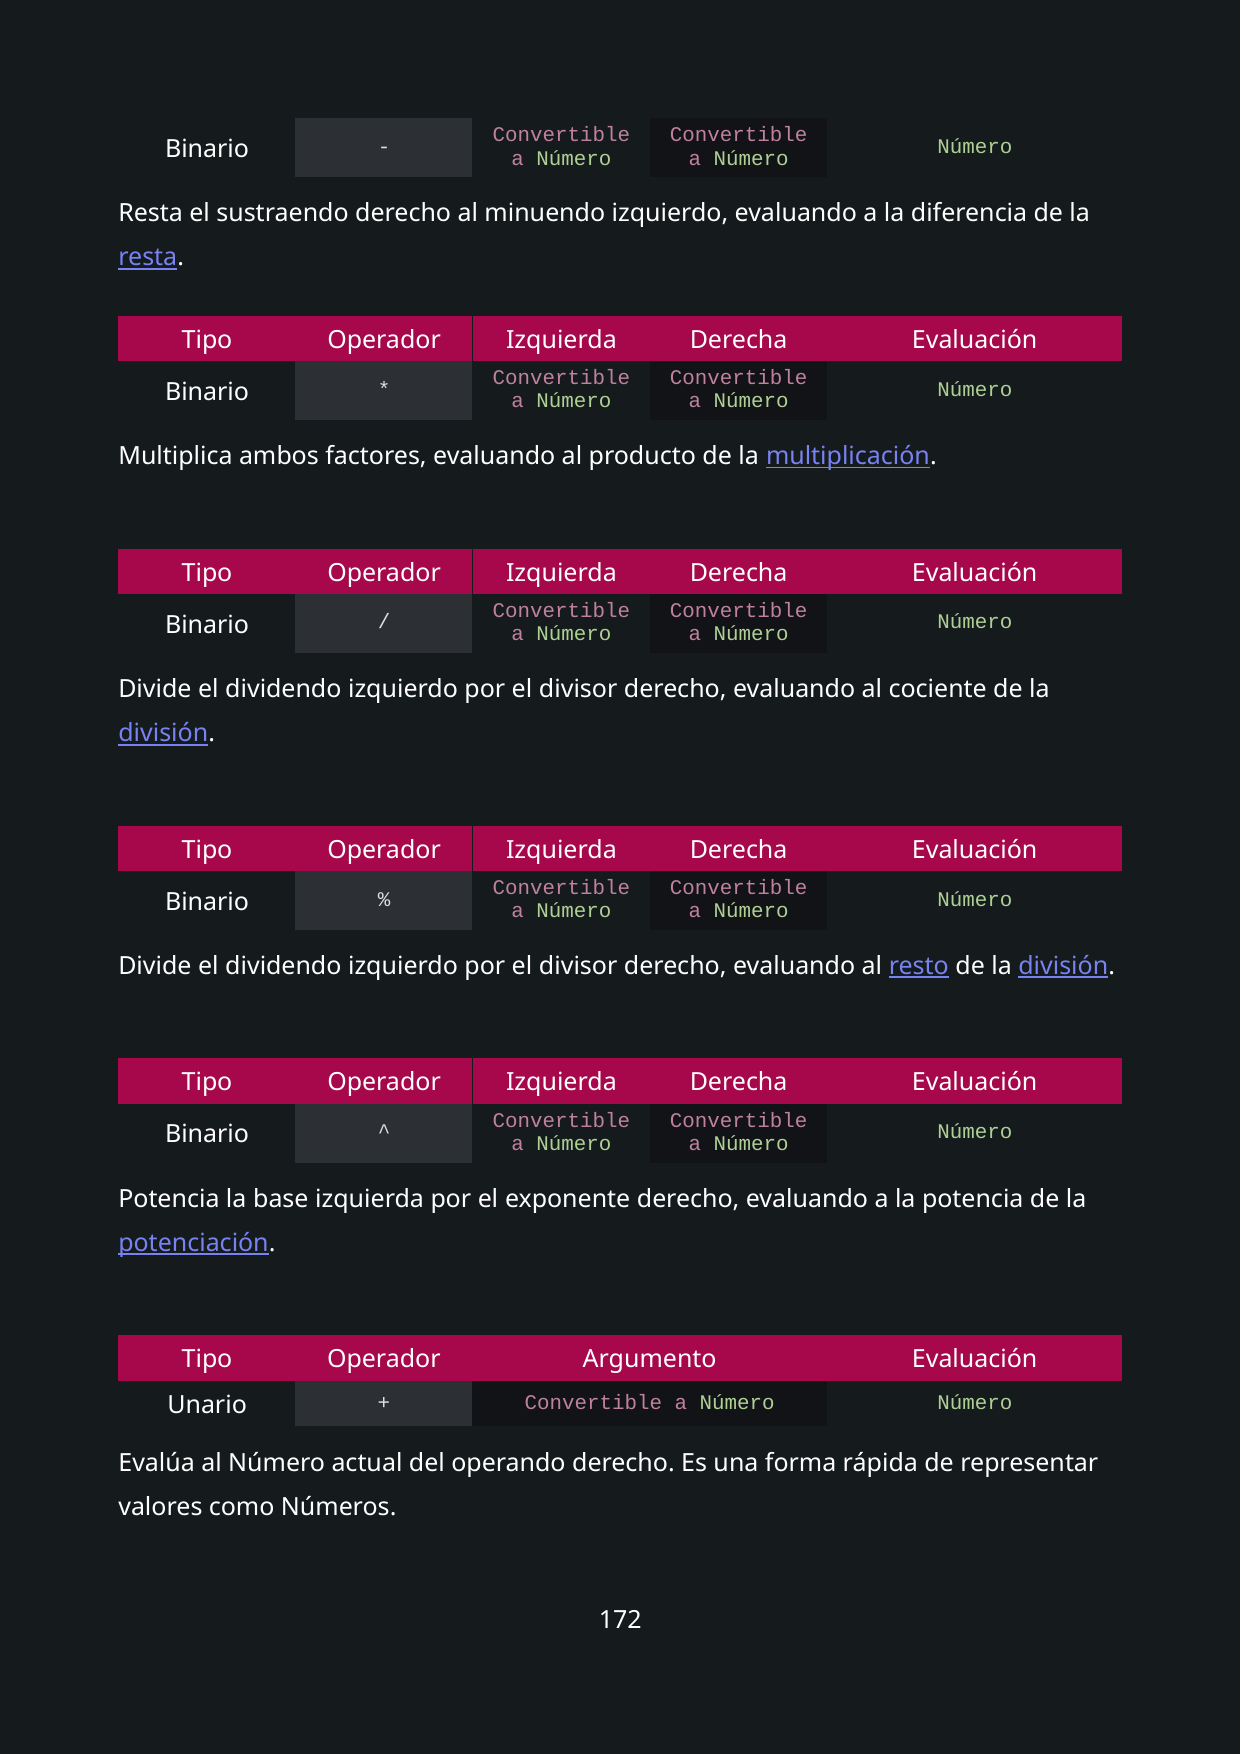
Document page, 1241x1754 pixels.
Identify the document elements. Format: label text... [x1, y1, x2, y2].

table_header Tipo [118, 1058, 295, 1104]
table_cell Número [827, 871, 1122, 930]
table_header Evaluación [827, 316, 1122, 361]
text Multiplica ambos factores, evaluando al producto de la multiplicación. [118, 438, 1122, 472]
table_header Tipo [118, 549, 295, 594]
table_cell Binario [118, 594, 295, 653]
table_cell * [295, 361, 472, 420]
table_header Tipo [118, 826, 295, 871]
table_cell % [295, 871, 472, 930]
table_header Argumento [472, 1335, 827, 1381]
table_cell Convertible a Número [472, 1381, 827, 1426]
table_header Evaluación [827, 1335, 1122, 1381]
table_header Derecha [650, 1058, 827, 1104]
table_cell Número [827, 118, 1122, 177]
table_header Operador [295, 549, 472, 594]
table_cell Convertible a Número [650, 871, 827, 930]
table_cell / [295, 594, 472, 653]
table_cell - [295, 118, 472, 177]
table_header Evaluación [827, 549, 1122, 594]
table_header Evaluación [827, 1058, 1122, 1104]
table_cell + [295, 1381, 472, 1426]
table_cell Binario [118, 871, 295, 930]
table_cell Convertible a Número [650, 118, 827, 177]
table_cell Binario [118, 118, 295, 177]
text Resta el sustraendo derecho al minuendo izquierdo, evaluando a la diferencia de la resta. [118, 195, 1122, 273]
table_cell Convertible a Número [650, 594, 827, 653]
text Evalúa al Número actual del operando derecho. Es una forma rápida de representar valores como Números. [118, 1444, 1122, 1523]
table_header Derecha [650, 826, 827, 871]
table_header Derecha [650, 549, 827, 594]
table_header Derecha [650, 316, 827, 361]
text Potencia la base izquierda por el exponente derecho, evaluando a la potencia de la potenciación. [118, 1180, 1122, 1259]
table_header Izquierda [473, 549, 650, 594]
table_header Operador [295, 316, 472, 361]
table_cell Convertible a Número [473, 118, 650, 177]
table_header Izquierda [473, 826, 650, 871]
table_cell Convertible a Número [650, 361, 827, 420]
table_cell Número [827, 1381, 1122, 1426]
table_header Evaluación [827, 826, 1122, 871]
table_cell Convertible a Número [473, 871, 650, 930]
table_cell Número [827, 1104, 1122, 1163]
table_cell Unario [118, 1381, 295, 1426]
table_header Izquierda [473, 316, 650, 361]
table_cell Número [827, 361, 1122, 420]
table_header Izquierda [473, 1058, 650, 1104]
table_cell Binario [118, 361, 295, 420]
table_header Operador [295, 1058, 472, 1104]
table_cell ^ [295, 1104, 472, 1163]
text Divide el dividendo izquierdo por el divisor derecho, evaluando al cociente de la división. [118, 671, 1122, 749]
table_header Tipo [118, 1335, 295, 1381]
table_cell Convertible a Número [650, 1104, 827, 1163]
table_cell Convertible a Número [473, 594, 650, 653]
table_header Operador [295, 1335, 472, 1381]
text Divide el dividendo izquierdo por el divisor derecho, evaluando al resto de la división. [118, 948, 1122, 982]
table_header Tipo [118, 316, 295, 361]
table_cell Convertible a Número [473, 361, 650, 420]
table_cell Número [827, 594, 1122, 653]
table_cell Binario [118, 1104, 295, 1163]
table_cell Convertible a Número [473, 1104, 650, 1163]
table_header Operador [295, 826, 472, 871]
